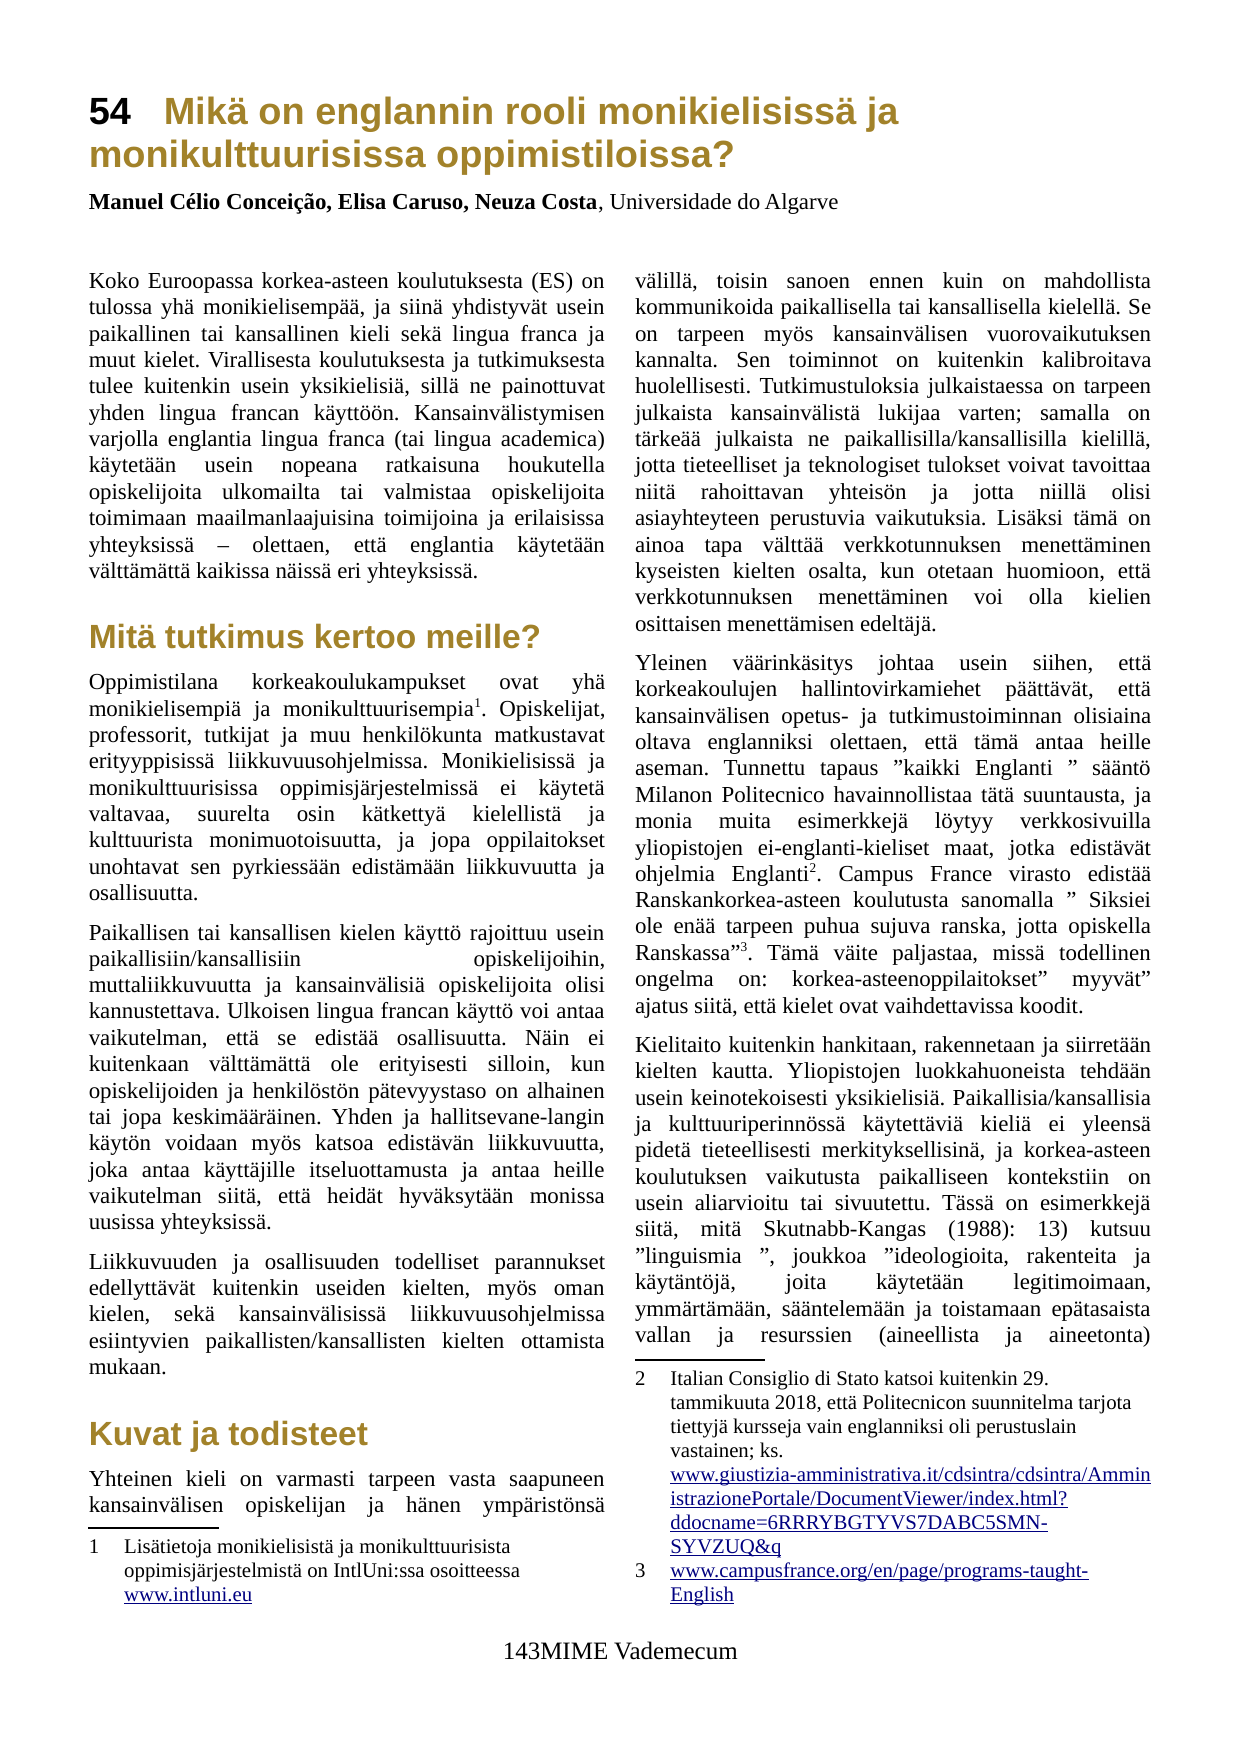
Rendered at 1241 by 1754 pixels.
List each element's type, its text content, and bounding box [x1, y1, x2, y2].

text Yhteinen kieli on varmasti tarpeen vasta saapuneen kansainvälisen opiskelijan ja hänen ympäristönsä [88, 1464, 605, 1517]
subtitle Mitä tutkimus kertoo meille? [88, 617, 605, 656]
text Paikallisen tai kansallisen kielen käyttö rajoittuu usein paikallisiin/kansallisiin opiskelijoihin, muttaliikkuvuutta ja kansainvälisiä opiskelijoita olisi kannustettava. Ulkoisen lingua francan käyttö voi antaa vaikutelman, että se edistää osallisuutta. Näin ei kuitenkaan välttämättä ole erityisesti silloin, kun opiskelijoiden ja henkilöstön pätevyystaso on alhainen tai jopa keskimääräinen. Yhden ja hallitsevane-langin käytön voidaan myös katsoa edistävän liikkuvuutta, joka antaa käyttäjille itseluottamusta ja antaa heille vaikutelman siitä, että heidät hyväksytään monissa uusissa yhteyksissä. [88, 918, 605, 1235]
text Italian Consiglio di Stato katsoi kuitenkin 29. tammikuuta 2018, että Politecnicon suunnitelma tarjota tiettyjä kursseja vain englanniksi oli perustuslain vastainen; ks. www.giustizia-amministrativa.it/cdsintra/cdsintra/AmministrazionePortale/DocumentViewer/index.html?ddocname=6RRRYBGTYVS7DABC5SMN-SYVZUQ&q [635, 1366, 1152, 1558]
text Lisätietoja monikielisistä ja monikulttuurisista oppimisjärjestelmistä on IntlUni:ssa osoitteessa www.intluni.eu [88, 1534, 605, 1606]
text Manuel Célio Conceição, Elisa Caruso, Neuza Costa, Universidade do Algarve [88, 188, 1152, 215]
subtitle Mikä on englannin rooli monikielisissä ja monikulttuurisissa oppimistiloissa? [88, 88, 1152, 176]
text Koko Euroopassa korkea-asteen koulutuksesta (ES) on tulossa yhä monikielisempää, ja siinä yhdistyvät usein paikallinen tai kansallinen kieli sekä lingua franca ja muut kielet. Virallisesta koulutuksesta ja tutkimuksesta tulee kuitenkin usein yksikielisiä, sillä ne painottuvat yhden lingua francan käyttöön. Kansainvälistymisen varjolla englantia lingua franca (tai lingua academica) käytetään usein nopeana ratkaisuna houkutella opiskelijoita ulkomailta tai valmistaa opiskelijoita toimimaan maailmanlaajuisina toimijoina ja erilaisissa yhteyksissä – olettaen, että englantia käytetään välttämättä kaikissa näissä eri yhteyksissä. [88, 267, 605, 583]
text välillä, toisin sanoen ennen kuin on mahdollista kommunikoida paikallisella tai kansallisella kielellä. Se on tarpeen myös kansainvälisen vuorovaikutuksen kannalta. Sen toiminnot on kuitenkin kalibroitava huolellisesti. Tutkimustuloksia julkaistaessa on tarpeen julkaista kansainvälistä lukijaa varten; samalla on tärkeää julkaista ne paikallisilla/kansallisilla kielillä, jotta tieteelliset ja teknologiset tulokset voivat tavoittaa niitä rahoittavan yhteisön ja jotta niillä olisi asiayhteyteen perustuvia vaikutuksia. Lisäksi tämä on ainoa tapa välttää verkkotunnuksen menettäminen kyseisten kielten osalta, kun otetaan huomioon, että verkkotunnuksen menettäminen voi olla kielien osittaisen menettämisen edeltäjä. [635, 267, 1152, 636]
text Oppimistilana korkeakoulukampukset ovat yhä monikielisempiä ja monikulttuurisempia. Opiskelijat, professorit, tutkijat ja muu henkilökunta matkustavat erityyppisissä liikkuvuusohjelmissa. Monikielisissä ja monikulttuurisissa oppimisjärjestelmissä ei käytetä valtavaa, suurelta osin kätkettyä kielellistä ja kulttuurista monimuotoisuutta, ja jopa oppilaitokset unohtavat sen pyrkiessään edistämään liikkuvuutta ja osallisuutta. [88, 668, 605, 906]
text Kielitaito kuitenkin hankitaan, rakennetaan ja siirretään kielten kautta. Yliopistojen luokkahuoneista tehdään usein keinotekoisesti yksikielisiä. Paikallisia/kansallisia ja kulttuuriperinnössä käytettäviä kieliä ei yleensä pidetä tieteellisesti merkityksellisinä, ja korkea-asteen koulutuksen vaikutusta paikalliseen kontekstiin on usein aliarvioitu tai sivuutettu. Tässä on esimerkkejä siitä, mitä Skutnabb-Kangas (1988): 13) kutsuu ”linguismia ”, joukkoa ”ideologioita, rakenteita ja käytäntöjä, joita käytetään legitimoimaan, ymmärtämään, sääntelemään ja toistamaan epätasaista vallan ja resurssien (aineellista ja aineetonta) [635, 1031, 1152, 1347]
text www.campusfrance.org/en/page/programs-taught-English [635, 1558, 1152, 1606]
text Liikkuvuuden ja osallisuuden todelliset parannukset edellyttävät kuitenkin useiden kielten, myös oman kielen, sekä kansainvälisissä liikkuvuusohjelmissa esiintyvien paikallisten/kansallisten kielten ottamista mukaan. [88, 1248, 605, 1379]
subtitle Kuvat ja todisteet [88, 1413, 605, 1452]
text Yleinen väärinkäsitys johtaa usein siihen, että korkeakoulujen hallintovirkamiehet päättävät, että kansainvälisen opetus- ja tutkimustoiminnan olisiaina oltava englanniksi olettaen, että tämä antaa heille aseman. Tunnettu tapaus ”kaikki Englanti ” sääntö Milanon Politecnico havainnollistaa tätä suuntausta, ja monia muita esimerkkejä löytyy verkkosivuilla yliopistojen ei-englanti-kieliset maat, jotka edistävät ohjelmia Englanti. Campus France virasto edistää Ranskankorkea-asteen koulutusta sanomalla ” Siksiei ole enää tarpeen puhua sujuva ranska, jotta opiskella Ranskassa”. Tämä väite paljastaa, missä todellinen ongelma on: korkea-asteenoppilaitokset” myyvät” ajatus siitä, että kielet ovat vaihdettavissa koodit. [635, 649, 1152, 1018]
